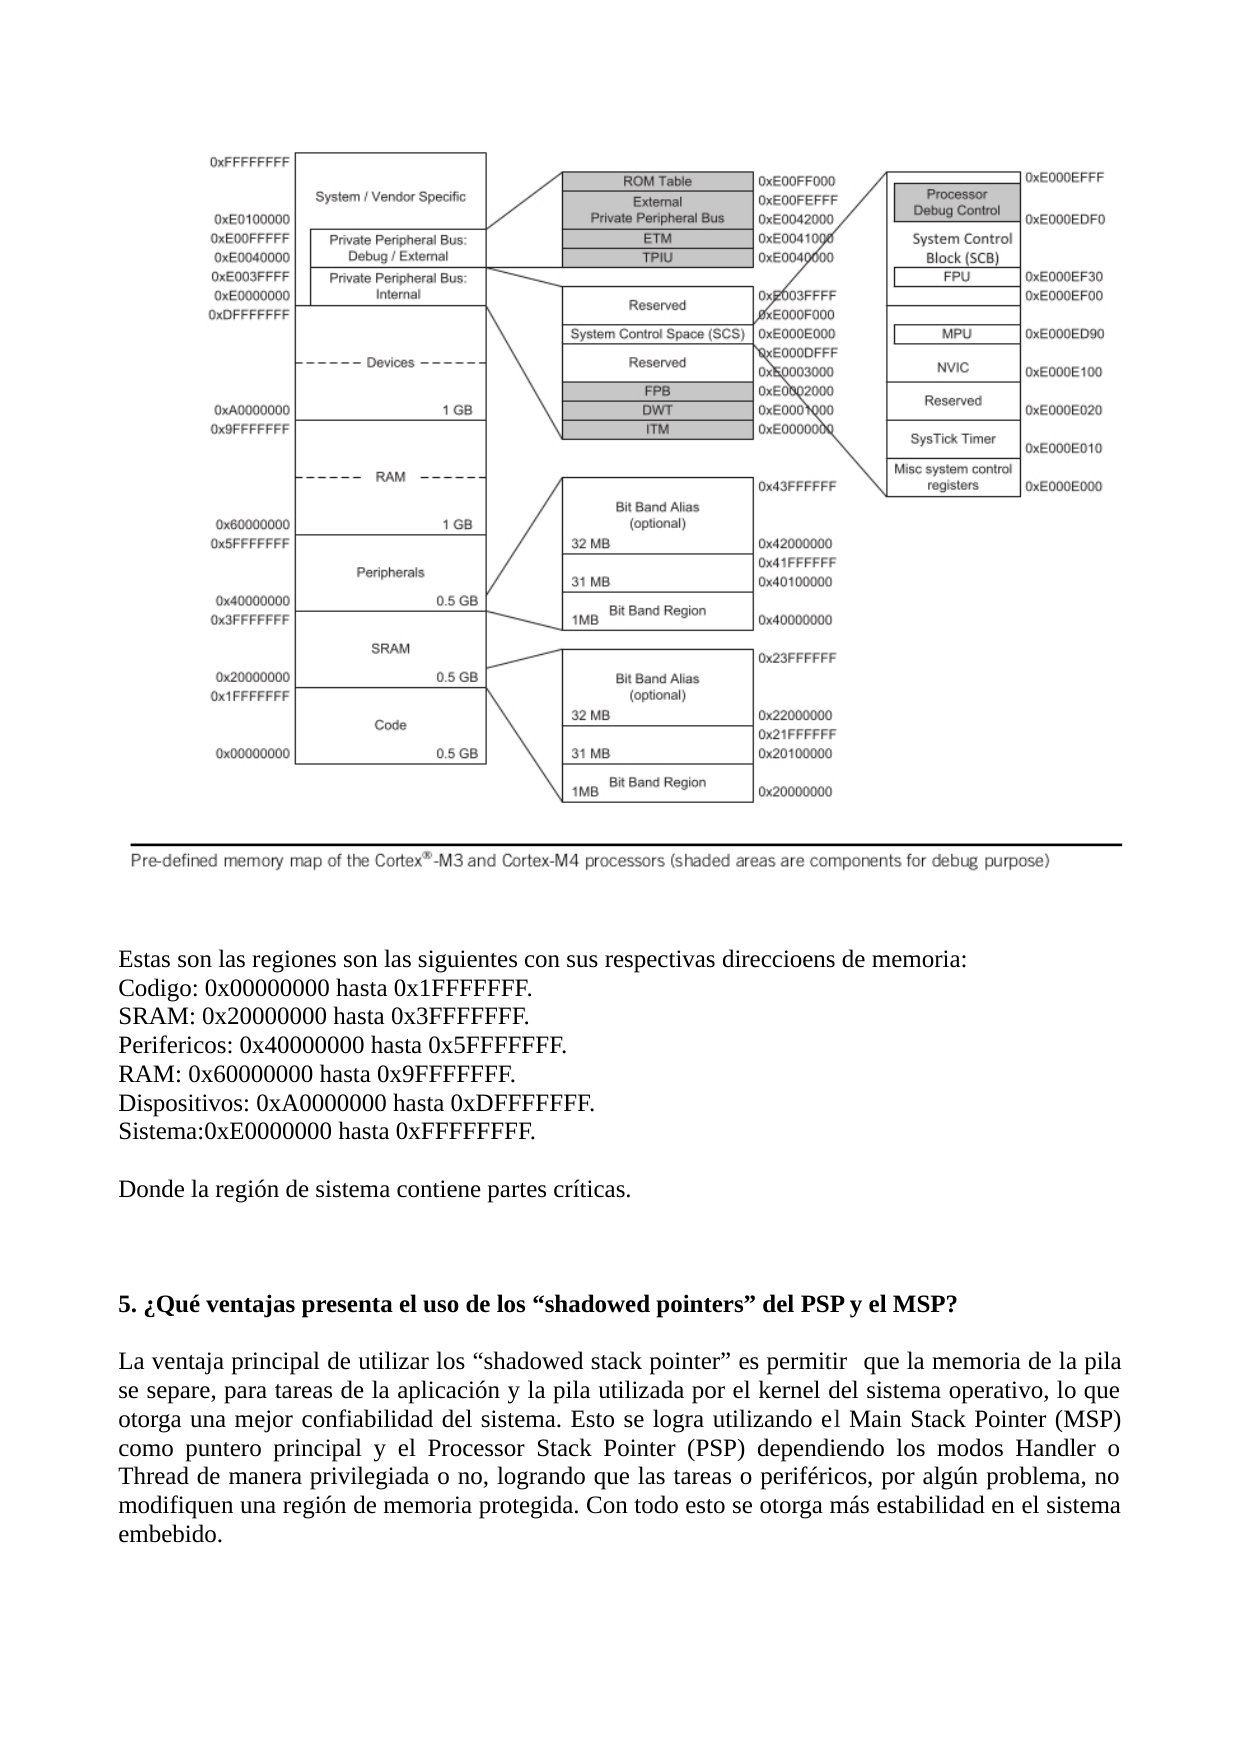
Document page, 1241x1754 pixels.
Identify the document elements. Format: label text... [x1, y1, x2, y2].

text Donde la región de sistema contiene partes críticas. [118, 1174, 1122, 1203]
text Estas son las regiones son las siguientes con sus respectivas direccioens de memoria: [118, 944, 1122, 973]
text 5. ¿Qué ventajas presenta el uso de los “shadowed pointers” del PSP y el MSP? [118, 1289, 1122, 1318]
text Sistema:0xE0000000 hasta 0xFFFFFFFF. [118, 1116, 1122, 1145]
text SRAM: 0x20000000 hasta 0x3FFFFFFF. [118, 1001, 1122, 1030]
text RAM: 0x60000000 hasta 0x9FFFFFFF. [118, 1059, 1122, 1088]
text La ventaja principal de utilizar los “shadowed stack pointer” es permitir que la memoria de la pila se separe, para tareas de la aplicación y la pila utilizada por el kernel del sistema operativo, lo que otorga una mejor confiabilidad del sistema. Esto se logra utilizando el Main Stack Pointer (MSP) como puntero principal y el Processor Stack Pointer (PSP) dependiendo los modos Handler o Thread de manera privilegiada o no, logrando que las tareas o periféricos, por algún problema, no modifiquen una región de memoria protegida. Con todo esto se otorga más estabilidad en el sistema embebido. [118, 1346, 1122, 1548]
picture [118, 146, 1123, 887]
text Dispositivos: 0xA0000000 hasta 0xDFFFFFFF. [118, 1088, 1122, 1116]
text Perifericos: 0x40000000 hasta 0x5FFFFFFF. [118, 1030, 1122, 1059]
text Codigo: 0x00000000 hasta 0x1FFFFFFF. [118, 973, 1122, 1001]
